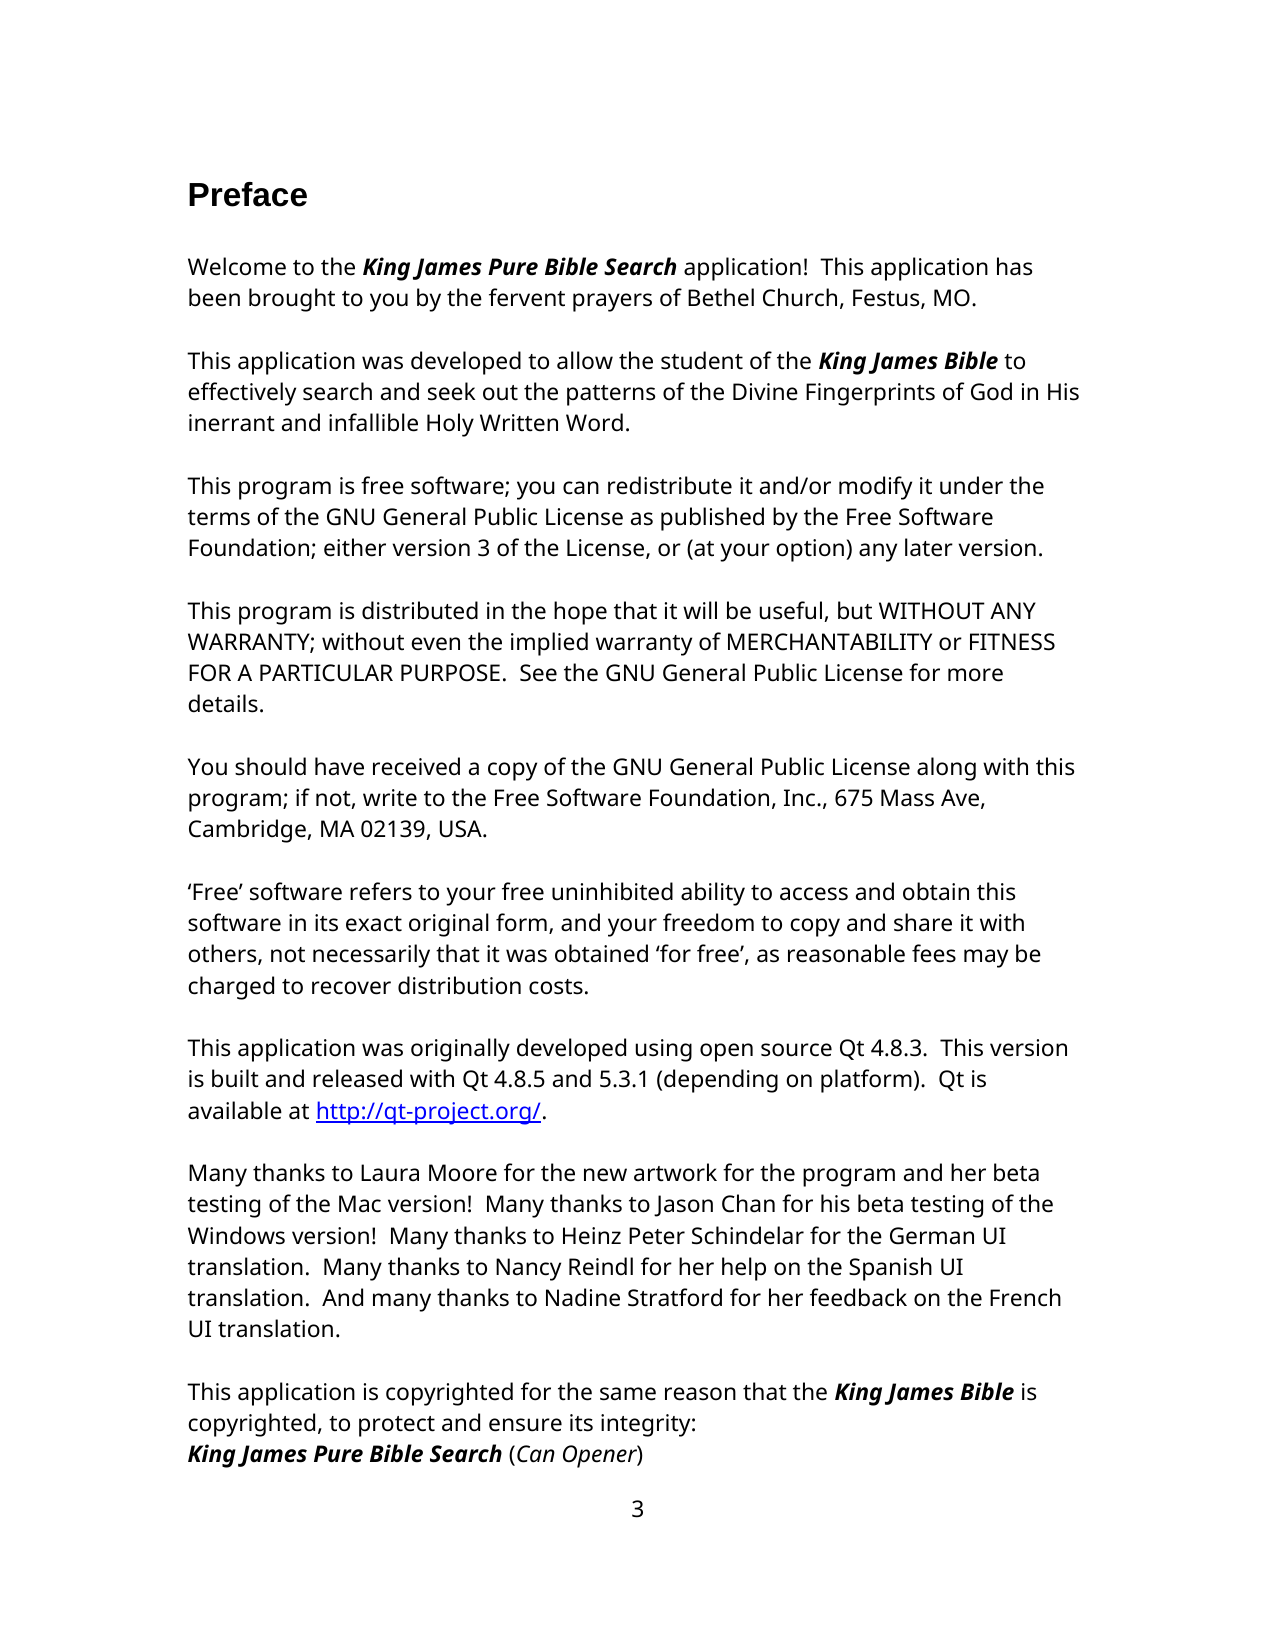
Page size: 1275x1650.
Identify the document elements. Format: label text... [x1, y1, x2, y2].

text This application was originally developed using open source Qt 4.8.3. This version is built and released with Qt 4.8.5 and 5.3.1 (depending on platform). Qt is available at http://qt-project.org/. [187, 1032, 1087, 1126]
subtitle Preface [187, 175, 1087, 213]
text King James Pure Bible Search (Can Opener) [187, 1438, 1087, 1470]
text This application is copyrighted for the same reason that the King James Bible is copyrighted, to protect and ensure its integrity: [187, 1376, 1087, 1438]
text This application was developed to allow the student of the King James Bible to effectively search and seek out the patterns of the Divine Fingerprints of God in His inerrant and infallible Holy Written Word. [187, 345, 1087, 438]
text Many thanks to Laura Moore for the new artwork for the program and her beta testing of the Mac version! Many thanks to Jason Chan for his beta testing of the Windows version! Many thanks to Heinz Peter Schindelar for the German UI translation. Many thanks to Nancy Reindl for her help on the Spanish UI translation. And many thanks to Nadine Stratford for her feedback on the French UI translation. [187, 1157, 1087, 1345]
text This program is distributed in the hope that it will be useful, but WITHOUT ANY WARRANTY; without even the implied warranty of MERCHANTABILITY or FITNESS FOR A PARTICULAR PURPOSE. See the GNU General Public License for more details. [187, 595, 1087, 720]
text Welcome to the King James Pure Bible Search application! This application has been brought to you by the fervent prayers of Bethel Church, Festus, MO. [187, 251, 1087, 313]
text This program is free software; you can redistribute it and/or modify it under the terms of the GNU General Public License as published by the Free Software Foundation; either version 3 of the License, or (at your option) any later version. [187, 470, 1087, 563]
text ‘Free’ software refers to your free uninhibited ability to access and obtain this software in its exact original form, and your freedom to copy and share it with others, not necessarily that it was obtained ‘for free’, as reasonable fees may be charged to recover distribution costs. [187, 876, 1087, 1001]
text You should have received a copy of the GNU General Public License along with this program; if not, write to the Free Software Foundation, Inc., 675 Mass Ave, Cambridge, MA 02139, USA. [187, 751, 1087, 845]
